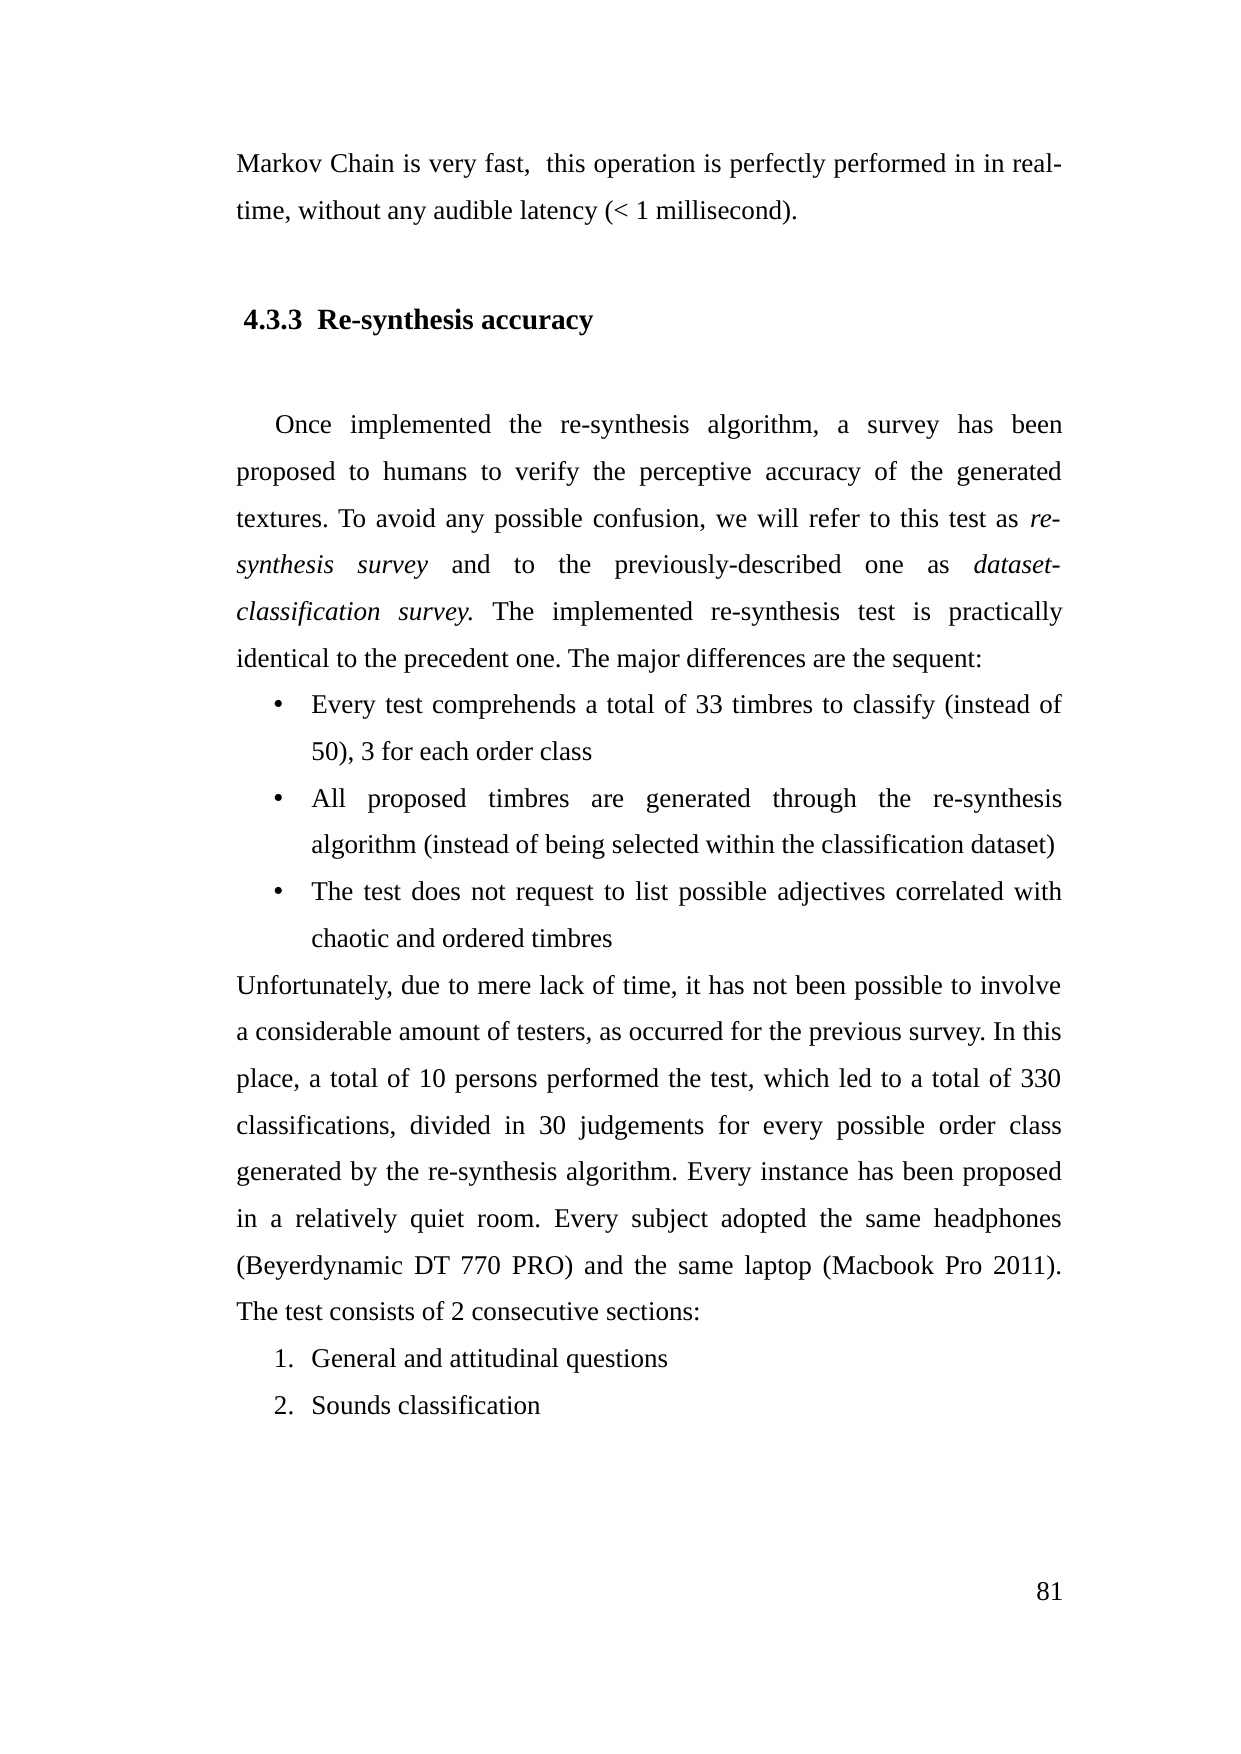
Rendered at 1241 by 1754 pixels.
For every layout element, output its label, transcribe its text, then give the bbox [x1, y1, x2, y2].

list General and attitudinal questions [274, 1342, 1063, 1373]
list All proposed timbres are generated through the re-synthesis algorithm (instead of being selected within the classification dataset) [274, 782, 1063, 860]
text Markov Chain is very fast, this operation is perfectly performed in in real-time, without any audible latency (< 1 millisecond). [236, 148, 1063, 225]
text Once implemented the re-synthesis algorithm, a survey has been proposed to humans to verify the perceptive accuracy of the generated textures. To avoid any possible confusion, we will refer to this test as re-synthesis survey and to the previously-described one as dataset-classification survey. The implemented re-synthesis test is practically identical to the precedent one. The major differences are the sequent: [236, 408, 1063, 673]
list Every test comprehends a total of 33 timbres to classify (instead of 50), 3 for each order class [274, 688, 1063, 766]
text Unfortunately, due to mere lack of time, it has not been possible to involve a considerable amount of testers, as occurred for the previous survey. In this place, a total of 10 persons performed the test, which led to a total of 330 classifications, divided in 30 judgements for every possible order class generated by the re-synthesis algorithm. Every instance has been proposed in a relatively quiet room. Every subject adopted the same headphones (Beyerdynamic DT 770 PRO) and the same laptop (Macbook Pro 2011). The test consists of 2 consecutive sections: [236, 969, 1063, 1327]
subtitle Re-synthesis accuracy [236, 302, 1063, 336]
list Sounds classification [274, 1389, 1063, 1420]
list The test does not request to list possible adjectives correlated with chaotic and ordered timbres [274, 875, 1063, 953]
